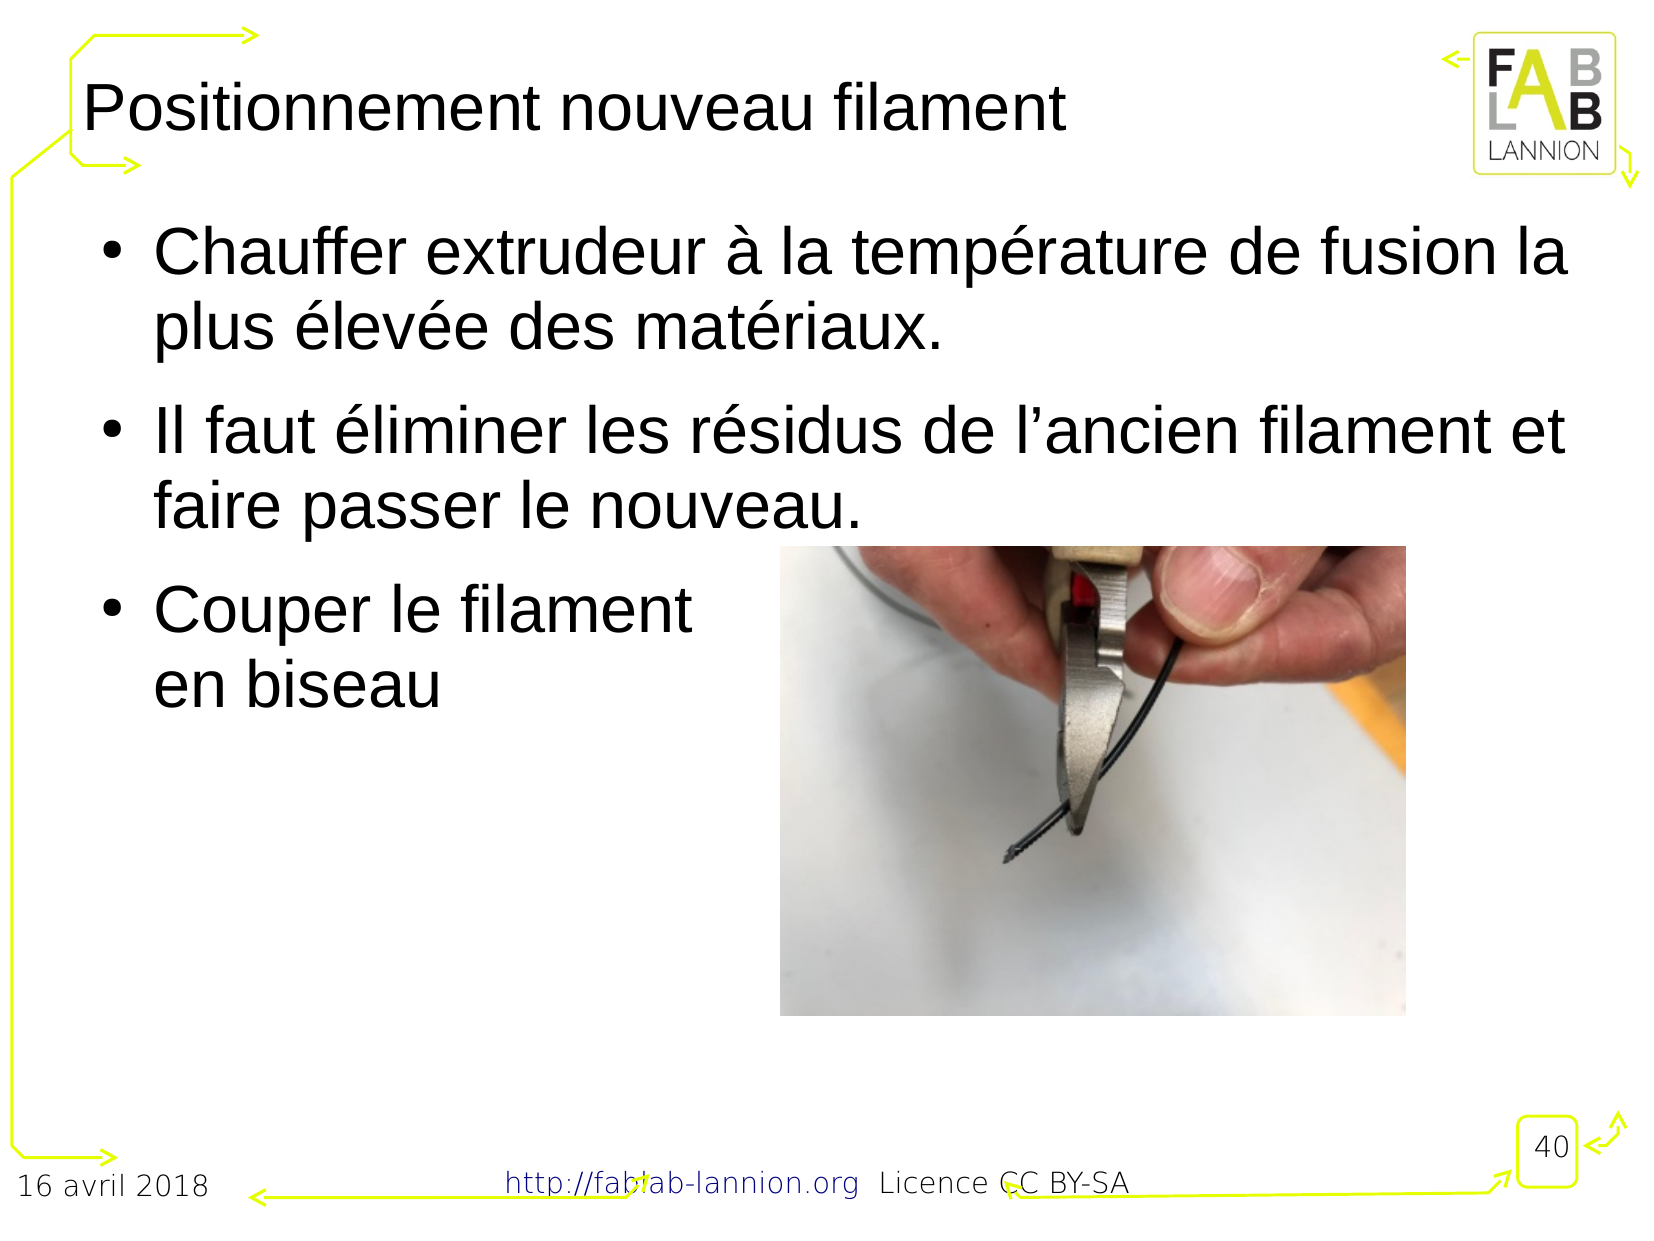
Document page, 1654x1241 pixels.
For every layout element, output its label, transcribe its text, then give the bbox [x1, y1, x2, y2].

title Positionnement nouveau filament [82, 49, 1441, 166]
list Chauffer extrudeur à la température de fusion la plus élevée des matériaux. Il faut éliminer les résidus de l’ancien filament et faire passer le nouveau. Couper le filament en biseau [82, 213, 1571, 934]
picture [780, 546, 1406, 1016]
picture [1470, 29, 1619, 178]
